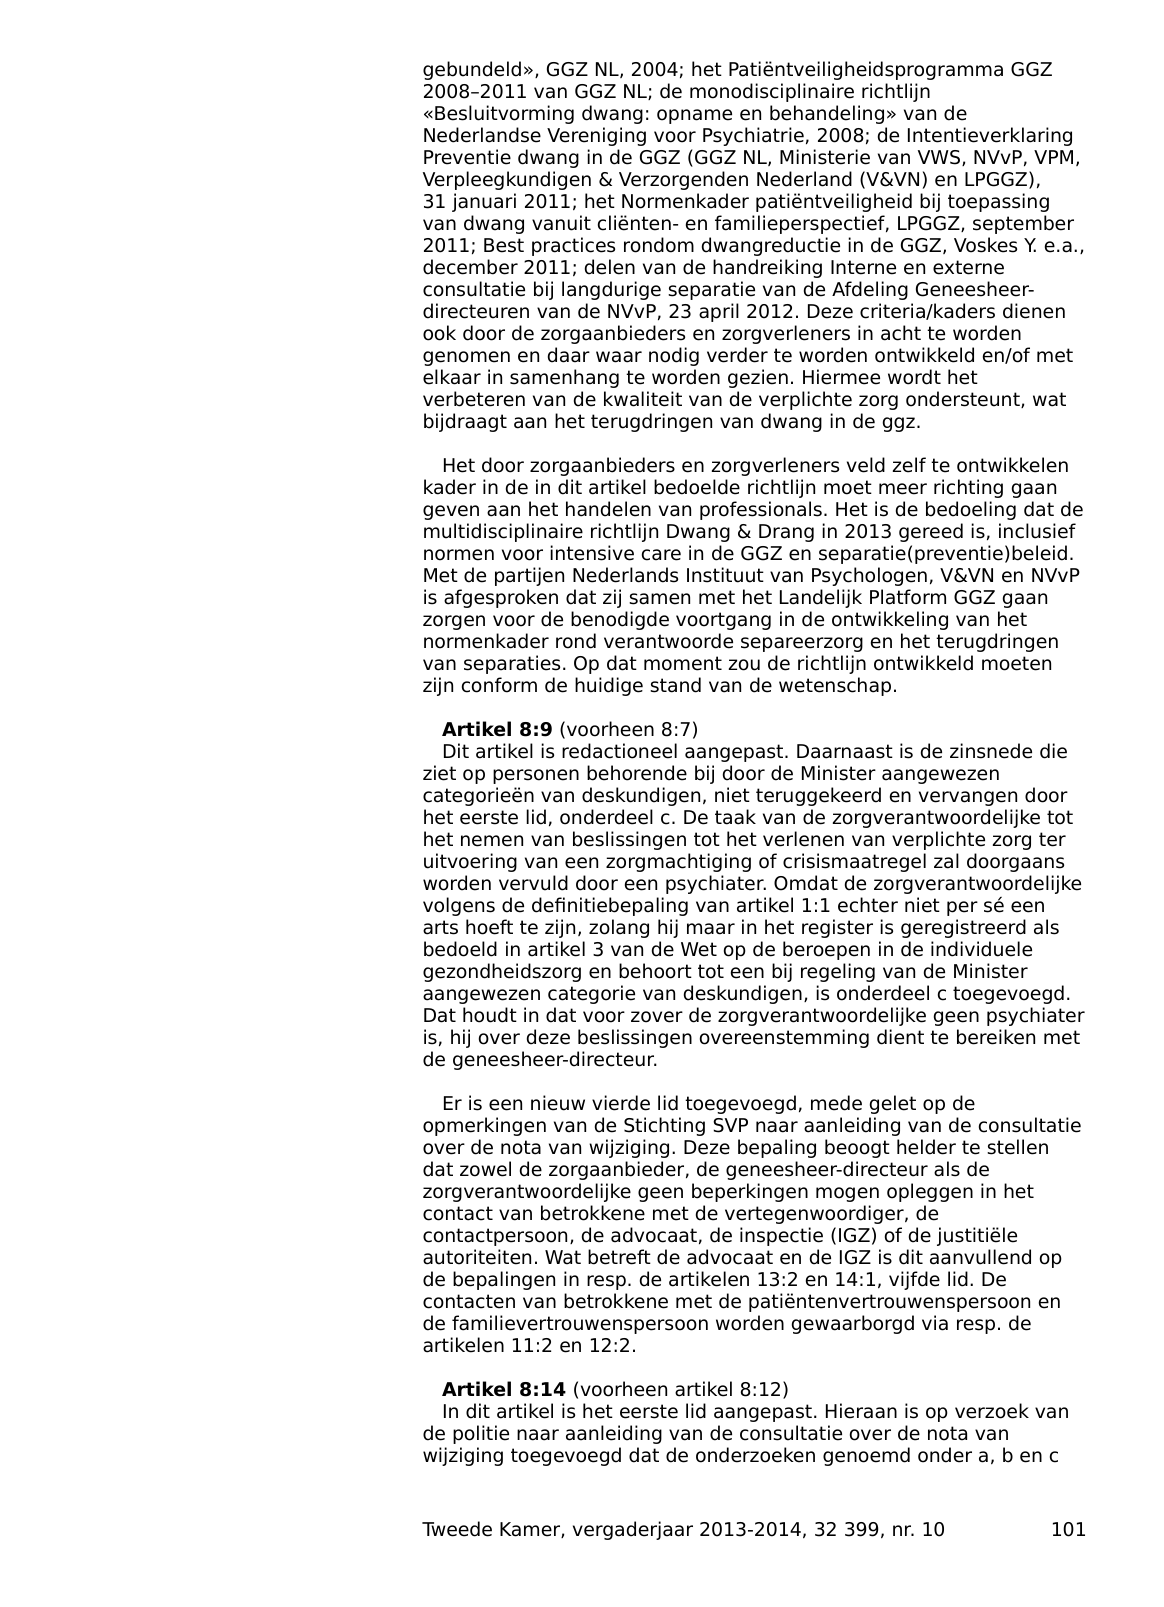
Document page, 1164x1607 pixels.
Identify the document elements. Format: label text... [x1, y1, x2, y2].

text Artikel 8:14 (voorheen artikel 8:12) [422, 1379, 1087, 1401]
text Artikel 8:9 (voorheen 8:7) [422, 719, 1087, 741]
text Er is een nieuw vierde lid toegevoegd, mede gelet op de opmerkingen van de Stichting SVP naar aanleiding van de consultatie over de nota van wijziging. Deze bepaling beoogt helder te stellen dat zowel de zorgaanbieder, de geneesheer-directeur als de zorgverantwoordelijke geen beperkingen mogen opleggen in het contact van betrokkene met de vertegenwoordiger, de contactpersoon, de advocaat, de inspectie (IGZ) of de justitiële autoriteiten. Wat betreft de advocaat en de IGZ is dit aanvullend op de bepalingen in resp. de artikelen 13:2 en 14:1, vijfde lid. De contacten van betrokkene met de patiëntenvertrouwenspersoon en de familievertrouwenspersoon worden gewaarborgd via resp. de artikelen 11:2 en 12:2. [422, 1093, 1087, 1356]
text Dit artikel is redactioneel aangepast. Daarnaast is de zinsnede die ziet op personen behorende bij door de Minister aangewezen categorieën van deskundigen, niet teruggekeerd en vervangen door het eerste lid, onderdeel c. De taak van de zorgverantwoordelijke tot het nemen van beslissingen tot het verlenen van verplichte zorg ter uitvoering van een zorgmachtiging of crisismaatregel zal doorgaans worden vervuld door een psychiater. Omdat de zorgverantwoordelijke volgens de definitiebepaling van artikel 1:1 echter niet per sé een arts hoeft te zijn, zolang hij maar in het register is geregistreerd als bedoeld in artikel 3 van de Wet op de beroepen in de individuele gezondheidszorg en behoort tot een bij regeling van de Minister aangewezen categorie van deskundigen, is onderdeel c toegevoegd. Dat houdt in dat voor zover de zorgverantwoordelijke geen psychiater is, hij over deze beslissingen overeenstemming dient te bereiken met de geneesheer-directeur. [422, 741, 1087, 1071]
text Het door zorgaanbieders en zorgverleners veld zelf te ontwikkelen kader in de in dit artikel bedoelde richtlijn moet meer richting gaan geven aan het handelen van professionals. Het is de bedoeling dat de multidisciplinaire richtlijn Dwang & Drang in 2013 gereed is, inclusief normen voor intensive care in de GGZ en separatie(preventie)beleid. Met de partijen Nederlands Instituut van Psychologen, V&VN en NVvP is afgesproken dat zij samen met het Landelijk Platform GGZ gaan zorgen voor de benodigde voortgang in de ontwikkeling van het normenkader rond verantwoorde separeerzorg en het terugdringen van separaties. Op dat moment zou de richtlijn ontwikkeld moeten zijn conform de huidige stand van de wetenschap. [422, 455, 1087, 697]
text In dit artikel is het eerste lid aangepast. Hieraan is op verzoek van de politie naar aanleiding van de consultatie over de nota van wijziging toegevoegd dat de onderzoeken genoemd onder a, b en c [422, 1401, 1087, 1467]
text gebundeld», GGZ NL, 2004; het Patiëntveiligheidsprogramma GGZ 2008–2011 van GGZ NL; de monodisciplinaire richtlijn «Besluitvorming dwang: opname en behandeling» van de Nederlandse Vereniging voor Psychiatrie, 2008; de Intentieverklaring Preventie dwang in de GGZ (GGZ NL, Ministerie van VWS, NVvP, VPM, Verpleegkundigen & Verzorgenden Nederland (V&VN) en LPGGZ), 31 januari 2011; het Normenkader patiëntveiligheid bij toepassing van dwang vanuit cliënten- en familieperspectief, LPGGZ, september 2011; Best practices rondom dwangreductie in de GGZ, Voskes Y. e.a., december 2011; delen van de handreiking Interne en externe consultatie bij langdurige separatie van de Afdeling Geneesheer-directeuren van de NVvP, 23 april 2012. Deze criteria/kaders dienen ook door de zorgaanbieders en zorgverleners in acht te worden genomen en daar waar nodig verder te worden ontwikkeld en/of met elkaar in samenhang te worden gezien. Hiermee wordt het verbeteren van de kwaliteit van de verplichte zorg ondersteunt, wat bijdraagt aan het terugdringen van dwang in de ggz. [422, 59, 1087, 433]
